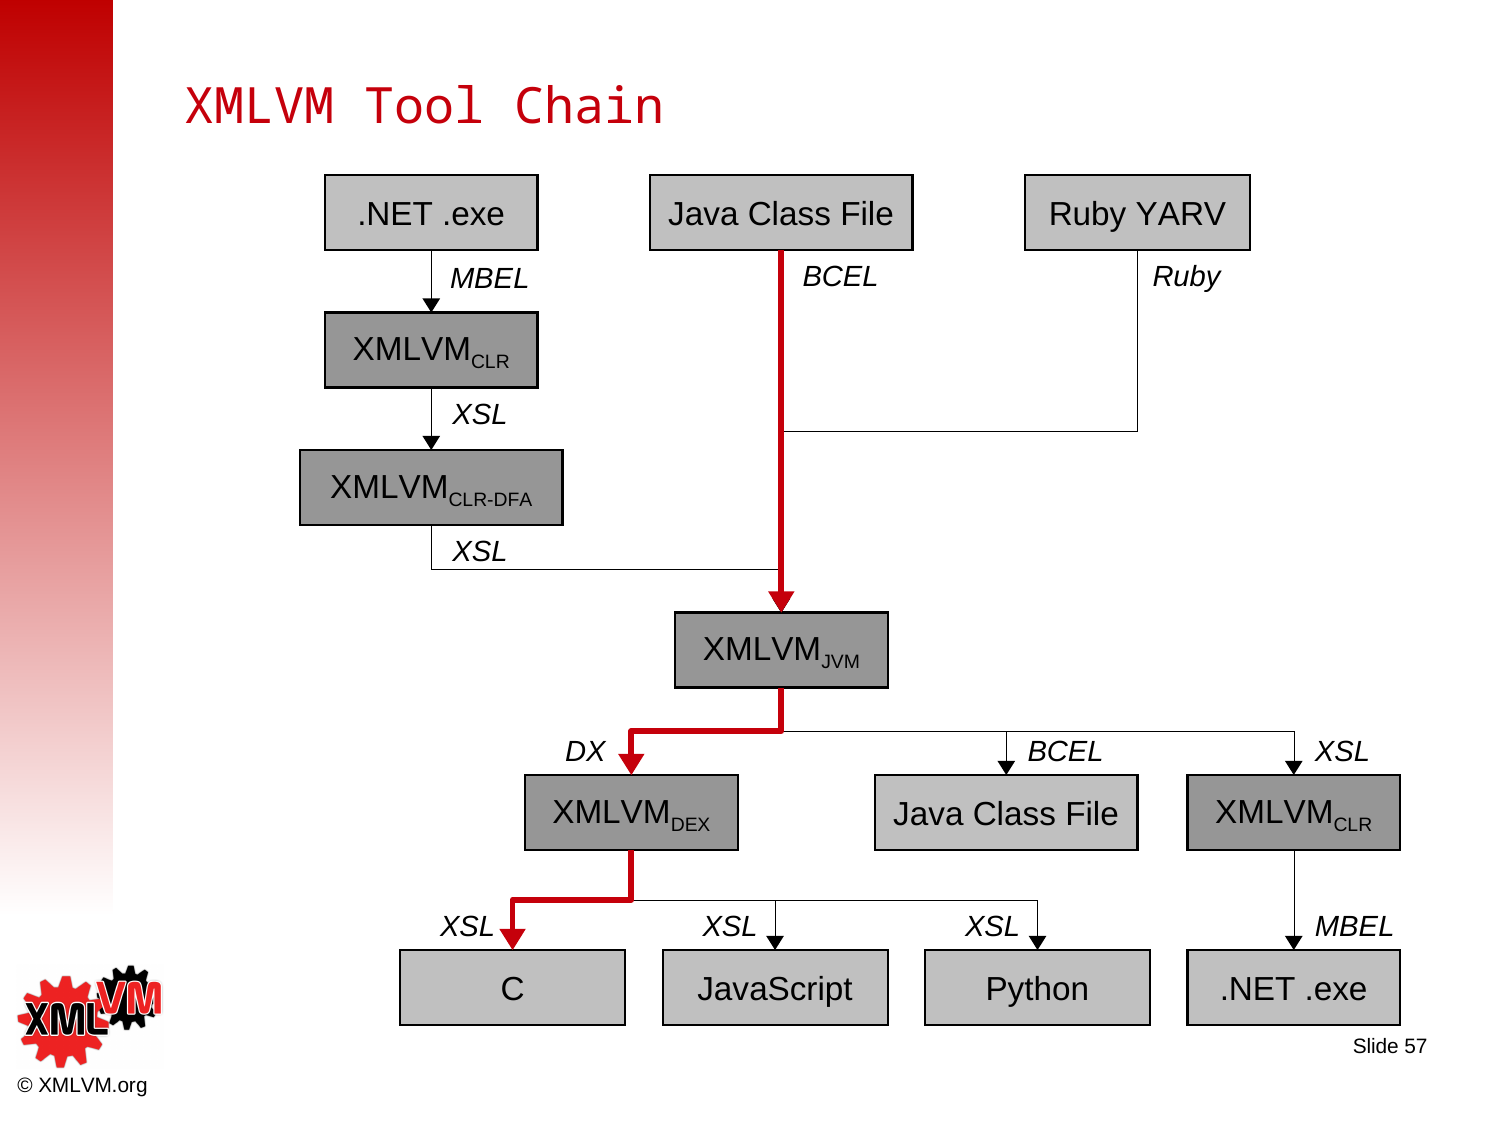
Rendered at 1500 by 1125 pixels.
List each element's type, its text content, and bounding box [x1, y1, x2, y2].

text_box .NET .exe [324, 174, 538, 250]
text_box XSL [425, 899, 511, 951]
text_box XSL [437, 387, 523, 438]
text_box MBEL [1300, 899, 1410, 951]
text_box XSL [950, 901, 1036, 951]
text_box XMLVMDEX [525, 774, 738, 850]
text_box XSL [437, 524, 523, 576]
text_box JavaScript [662, 950, 888, 1026]
text_box Ruby YARV [1025, 174, 1251, 250]
title XMLVM Tool Chain [170, 67, 1447, 207]
text_box Java Class File [650, 174, 913, 250]
text_box XSL [1300, 724, 1386, 776]
text_box BCEL [1012, 732, 1119, 776]
text_box .NET .exe [1187, 950, 1401, 1026]
text_box Python [925, 950, 1151, 1026]
text_box XMLVMJVM [675, 612, 888, 688]
text_box XMLVMCLR-DFA [300, 450, 563, 526]
text_box MBEL [435, 251, 545, 303]
text_box XMLVMCLR [324, 312, 538, 388]
text_box DX [550, 724, 621, 774]
text_box XMLVMCLR [1187, 774, 1401, 850]
picture [16, 964, 164, 1069]
text_box XSL [687, 901, 773, 951]
text_box C [400, 950, 626, 1026]
text_box Ruby [1137, 249, 1236, 301]
text_box BCEL [787, 249, 894, 301]
text_box BCEL [1012, 724, 1119, 731]
text_box Java Class File [875, 774, 1138, 850]
